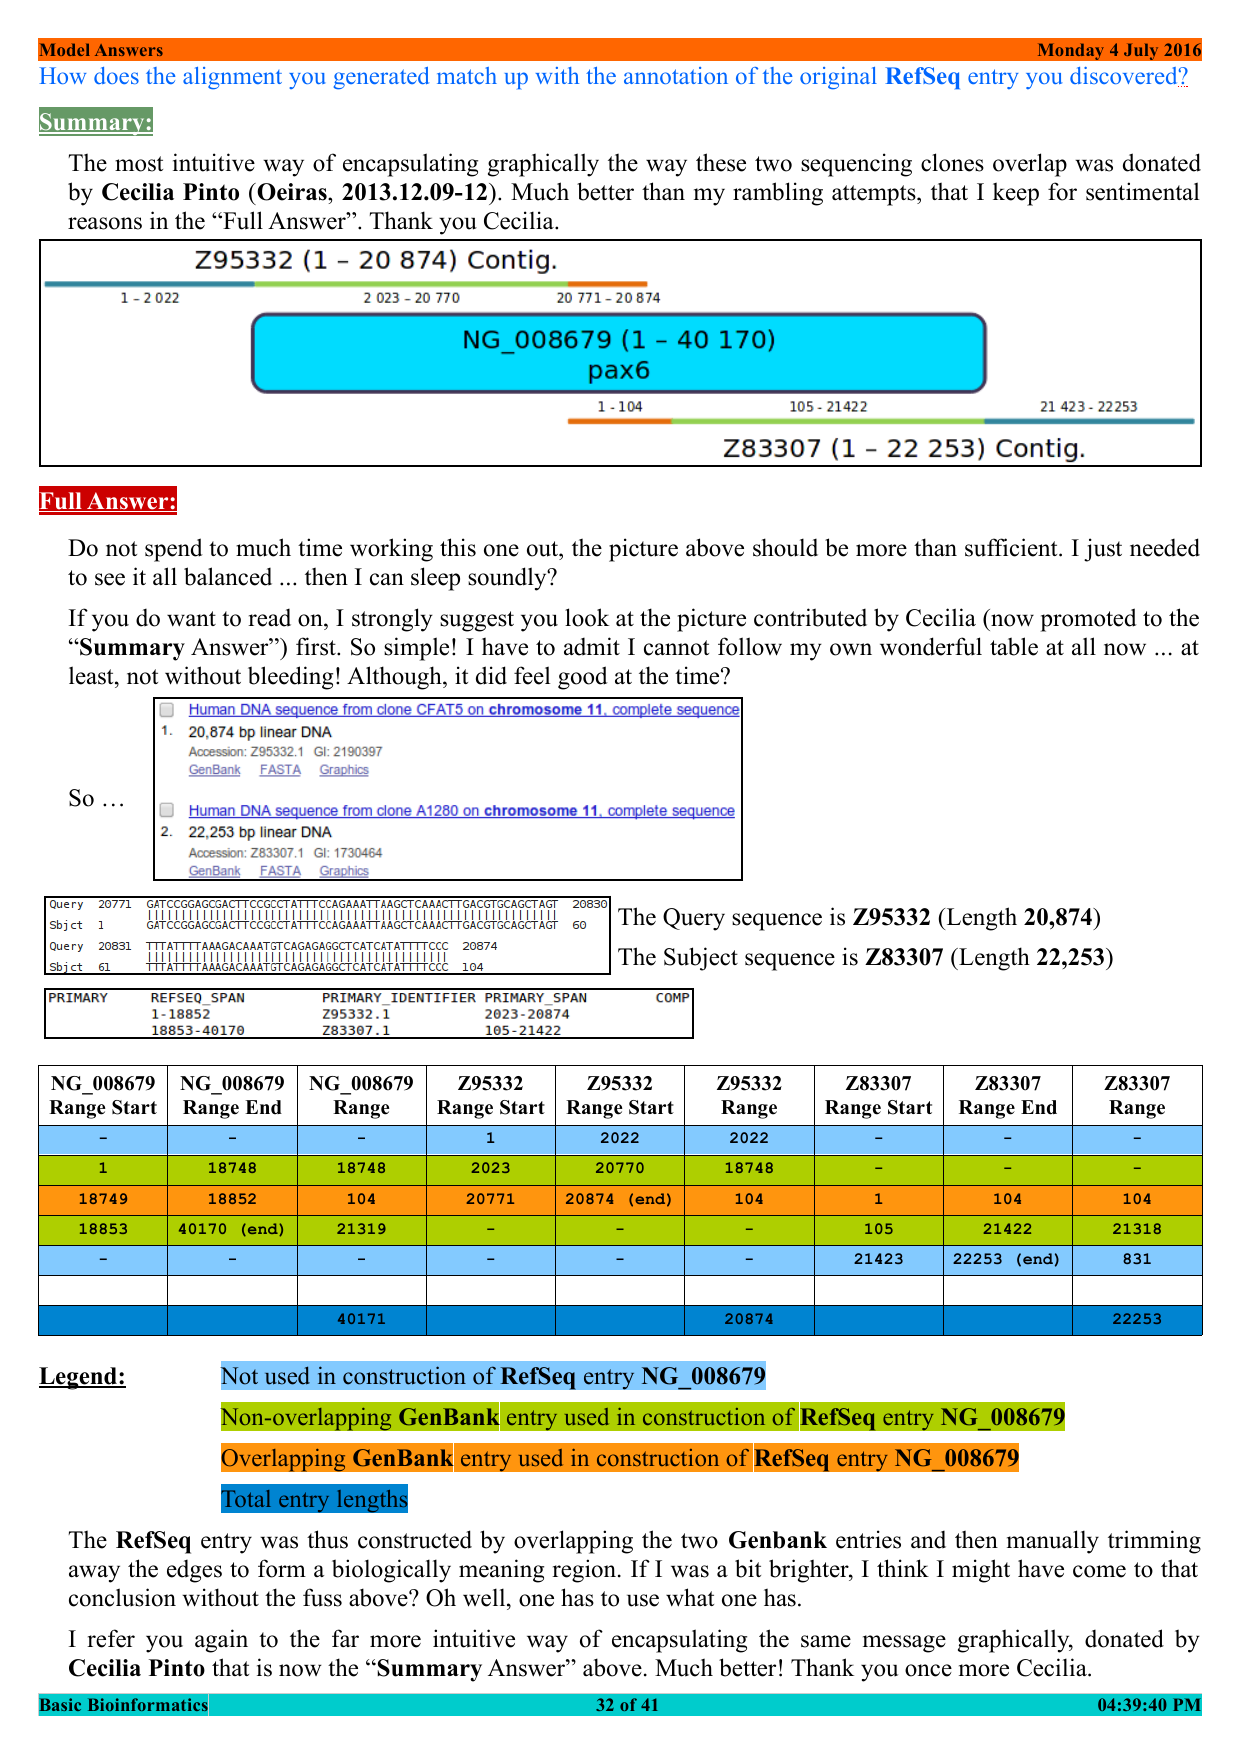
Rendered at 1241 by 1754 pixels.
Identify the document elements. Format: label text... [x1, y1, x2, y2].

text I refer you again to the far more intuitive way of encapsulating the same message graphically, donated by Cecilia Pinto that is now the “Summary Answer” above. Much better! Thank you once more Cecilia. [68, 1623, 1202, 1682]
table_cell - [685, 1216, 814, 1245]
table_cell - [815, 1126, 943, 1154]
table_header Z95332 Range [685, 1066, 814, 1124]
table_cell [1073, 1276, 1202, 1305]
table_cell 20770 [556, 1156, 684, 1185]
text Total entry lengths [38, 1484, 1202, 1513]
table_cell 40170 (end) [168, 1216, 297, 1245]
table_cell 1 [39, 1156, 167, 1185]
text Non-overlapping GenBank entry used in construction of RefSeq entry NG_008679 [38, 1402, 1202, 1431]
table_cell 104 [298, 1186, 426, 1215]
table_cell - [168, 1126, 297, 1154]
text Overlapping GenBank entry used in construction of RefSeq entry NG_008679 [38, 1443, 1202, 1472]
picture [46, 990, 692, 1037]
table_header Z83307 Range End [944, 1066, 1072, 1124]
table_cell 104 [1073, 1186, 1202, 1215]
table_cell 20874 (end) [556, 1186, 684, 1215]
table_cell 21319 [298, 1216, 426, 1245]
text The most intuitive way of encapsulating graphically the way these two sequencing clones overlap was donated by Cecilia Pinto (Oeiras, 2013.12.09-12). Much better than my rambling attempts, that I keep for sentimental reasons in the “Full Answer”. Thank you Cecilia. [68, 148, 1202, 235]
text Do not spend to much time working this one out, the picture above should be more than sufficient. I just needed to see it all balanced ... then I can sleep soundly? [68, 533, 1202, 591]
table_header Z95332 Range Start [556, 1066, 684, 1124]
table_cell [815, 1276, 943, 1305]
table_cell [685, 1276, 814, 1305]
table_cell [298, 1276, 426, 1305]
text How does the alignment you generated match up with the annotation of the original RefSeq entry you discovered? [38, 61, 1202, 89]
table_cell [39, 1306, 167, 1335]
text If you do want to read on, I strongly suggest you look at the picture contributed by Cecilia (now promoted to the “Summary Answer”) first. So simple! I have to admit I cannot follow my own wonderful table at all now ... at least, not without bleeding! Although, it did feel good at the time? [68, 602, 1202, 690]
table_cell 18853 [39, 1216, 167, 1245]
table_cell 21318 [1073, 1216, 1202, 1245]
text The Query sequence is Z95332 (Length 20,874) [611, 901, 1202, 931]
table_cell [556, 1306, 684, 1335]
table_cell - [298, 1246, 426, 1275]
table_cell - [944, 1126, 1072, 1154]
text Full Answer: [38, 486, 1202, 515]
table_cell 2022 [556, 1126, 684, 1154]
text The RefSeq entry was thus constructed by overlapping the two Genbank entries and then manually trimming away the edges to form a biologically meaning region. If I was a bit brighter, I think I might have come to that conclusion without the fuss above? Oh well, one has to use what one has. [68, 1524, 1202, 1612]
table_cell [39, 1276, 167, 1305]
table_cell 21422 [944, 1216, 1072, 1245]
table_cell - [168, 1246, 297, 1275]
text Summary: [38, 107, 1202, 136]
picture [46, 898, 609, 973]
table_cell 18748 [298, 1156, 426, 1185]
picture [41, 241, 1200, 465]
table_cell 2022 [685, 1126, 814, 1154]
table_cell - [685, 1246, 814, 1275]
table_header Z95332 Range Start [427, 1066, 555, 1124]
table_cell 2023 [427, 1156, 555, 1185]
table_cell - [1073, 1156, 1202, 1185]
text Legend: Not used in construction of RefSeq entry NG_008679 [38, 1361, 1202, 1390]
table_header Z83307 Range [1073, 1066, 1202, 1124]
table_cell 104 [685, 1186, 814, 1215]
table_cell - [556, 1216, 684, 1245]
table_cell - [556, 1246, 684, 1275]
table_header Z83307 Range Start [815, 1066, 943, 1124]
table_cell [168, 1276, 297, 1305]
table_cell 1 [427, 1126, 555, 1154]
table_cell 22253 (end) [944, 1246, 1072, 1275]
table_cell - [427, 1246, 555, 1275]
picture [155, 699, 741, 879]
table_cell 1 [815, 1186, 943, 1215]
table_cell 18748 [685, 1156, 814, 1185]
table_cell [168, 1306, 297, 1335]
table_cell 831 [1073, 1246, 1202, 1275]
table_header NG_008679 Range [298, 1066, 426, 1124]
table_cell 40171 [298, 1306, 426, 1335]
table_cell 18748 [168, 1156, 297, 1185]
table_cell 22253 [1073, 1306, 1202, 1335]
table_cell - [39, 1246, 167, 1275]
table_cell [427, 1306, 555, 1335]
table_cell [556, 1276, 684, 1305]
table_cell [427, 1276, 555, 1305]
table_header NG_008679 Range Start [39, 1066, 167, 1124]
table_cell 104 [944, 1186, 1072, 1215]
table_cell [944, 1276, 1072, 1305]
table_cell - [1073, 1126, 1202, 1154]
table_cell 105 [815, 1216, 943, 1245]
table_cell [815, 1306, 943, 1335]
table_cell 21423 [815, 1246, 943, 1275]
table_cell 18749 [39, 1186, 167, 1215]
table_cell - [427, 1216, 555, 1245]
text The Subject sequence is Z83307 (Length 22,253) [611, 942, 1202, 971]
table_cell 20771 [427, 1186, 555, 1215]
text So … [68, 783, 153, 812]
table_cell - [944, 1156, 1072, 1185]
table_cell - [298, 1126, 426, 1154]
table_header NG_008679 Range End [168, 1066, 297, 1124]
table_cell - [39, 1126, 167, 1154]
table_cell - [815, 1156, 943, 1185]
table_cell [944, 1306, 1072, 1335]
table_cell 18852 [168, 1186, 297, 1215]
table_cell 20874 [685, 1306, 814, 1335]
text [743, 783, 1202, 812]
